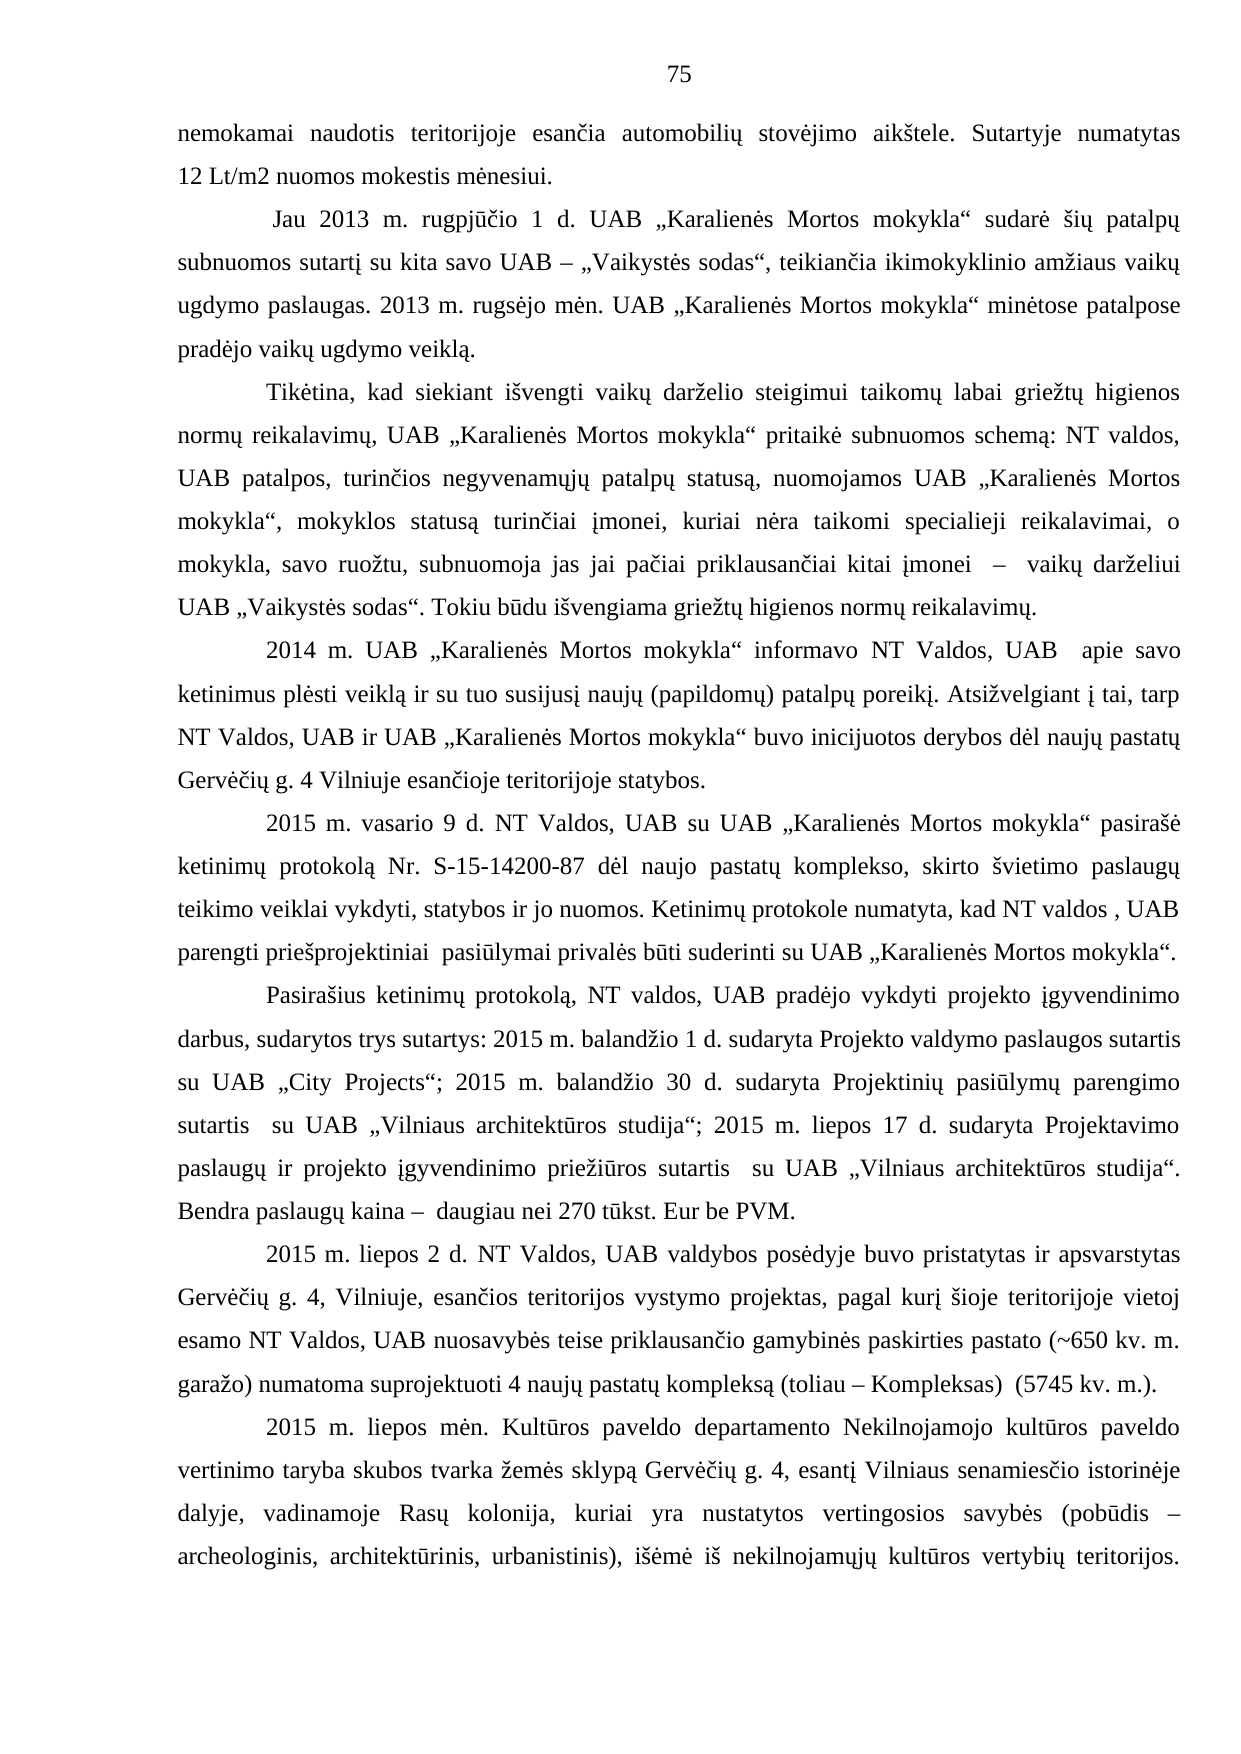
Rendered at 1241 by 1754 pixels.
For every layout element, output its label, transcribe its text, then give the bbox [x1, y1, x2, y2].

text 2015 m. liepos mėn. Kultūros paveldo departamento Nekilnojamojo kultūros paveldo vertinimo taryba skubos tvarka žemės sklypą Gervėčių g. 4, esantį Vilniaus senamiesčio istorinėje dalyje, vadinamoje Rasų kolonija, kuriai yra nustatytos vertingosios savybės (pobūdis – archeologinis, architektūrinis, urbanistinis), išėmė iš nekilnojamųjų kultūros vertybių teritorijos. [177, 1412, 1181, 1570]
text Tikėtina, kad siekiant išvengti vaikų darželio steigimui taikomų labai griežtų higienos normų reikalavimų, UAB „Karalienės Mortos mokykla“ pritaikė subnuomos schemą: NT valdos, UAB patalpos, turinčios negyvenamųjų patalpų statusą, nuomojamos UAB „Karalienės Mortos mokykla“, mokyklos statusą turinčiai įmonei, kuriai nėra taikomi specialieji reikalavimai, o mokykla, savo ruožtu, subnuomoja jas jai pačiai priklausančiai kitai įmonei – vaikų darželiui UAB „Vaikystės sodas“. Tokiu būdu išvengiama griežtų higienos normų reikalavimų. [177, 377, 1181, 621]
text Jau 2013 m. rugpjūčio 1 d. UAB „Karalienės Mortos mokykla“ sudarė šių patalpų subnuomos sutartį su kita savo UAB – „Vaikystės sodas“, teikiančia ikimokyklinio amžiaus vaikų ugdymo paslaugas. 2013 m. rugsėjo mėn. UAB „Karalienės Mortos mokykla“ minėtose patalpose pradėjo vaikų ugdymo veiklą. [177, 204, 1181, 362]
text 2015 m. liepos 2 d. NT Valdos, UAB valdybos posėdyje buvo pristatytas ir apsvarstytas Gervėčių g. 4, Vilniuje, esančios teritorijos vystymo projektas, pagal kurį šioje teritorijoje vietoj esamo NT Valdos, UAB nuosavybės teise priklausančio gamybinės paskirties pastato (~650 kv. m. garažo) numatoma suprojektuoti 4 naujų pastatų kompleksą (toliau – Kompleksas) (5745 kv. m.). [177, 1239, 1181, 1397]
text 2014 m. UAB „Karalienės Mortos mokykla“ informavo NT Valdos, UAB apie savo ketinimus plėsti veiklą ir su tuo susijusį naujų (papildomų) patalpų poreikį. Atsižvelgiant į tai, tarp NT Valdos, UAB ir UAB „Karalienės Mortos mokykla“ buvo inicijuotos derybos dėl naujų pastatų Gervėčių g. 4 Vilniuje esančioje teritorijoje statybos. [177, 636, 1181, 794]
text nemokamai naudotis teritorijoje esančia automobilių stovėjimo aikštele. Sutartyje numatytas 12 Lt/m2 nuomos mokestis mėnesiui. [177, 118, 1181, 190]
text 2015 m. vasario 9 d. NT Valdos, UAB su UAB „Karalienės Mortos mokykla“ pasirašė ketinimų protokolą Nr. S-15-14200-87 dėl naujo pastatų komplekso, skirto švietimo paslaugų teikimo veiklai vykdyti, statybos ir jo nuomos. Ketinimų protokole numatyta, kad NT valdos , UAB parengti priešprojektiniai pasiūlymai privalės būti suderinti su UAB „Karalienės Mortos mokykla“. [177, 808, 1181, 966]
text Pasirašius ketinimų protokolą, NT valdos, UAB pradėjo vykdyti projekto įgyvendinimo darbus, sudarytos trys sutartys: 2015 m. balandžio 1 d. sudaryta Projekto valdymo paslaugos sutartis su UAB „City Projects“; 2015 m. balandžio 30 d. sudaryta Projektinių pasiūlymų parengimo sutartis su UAB „Vilniaus architektūros studija“; 2015 m. liepos 17 d. sudaryta Projektavimo paslaugų ir projekto įgyvendinimo priežiūros sutartis su UAB „Vilniaus architektūros studija“. Bendra paslaugų kaina – daugiau nei 270 tūkst. Eur be PVM. [177, 981, 1181, 1225]
